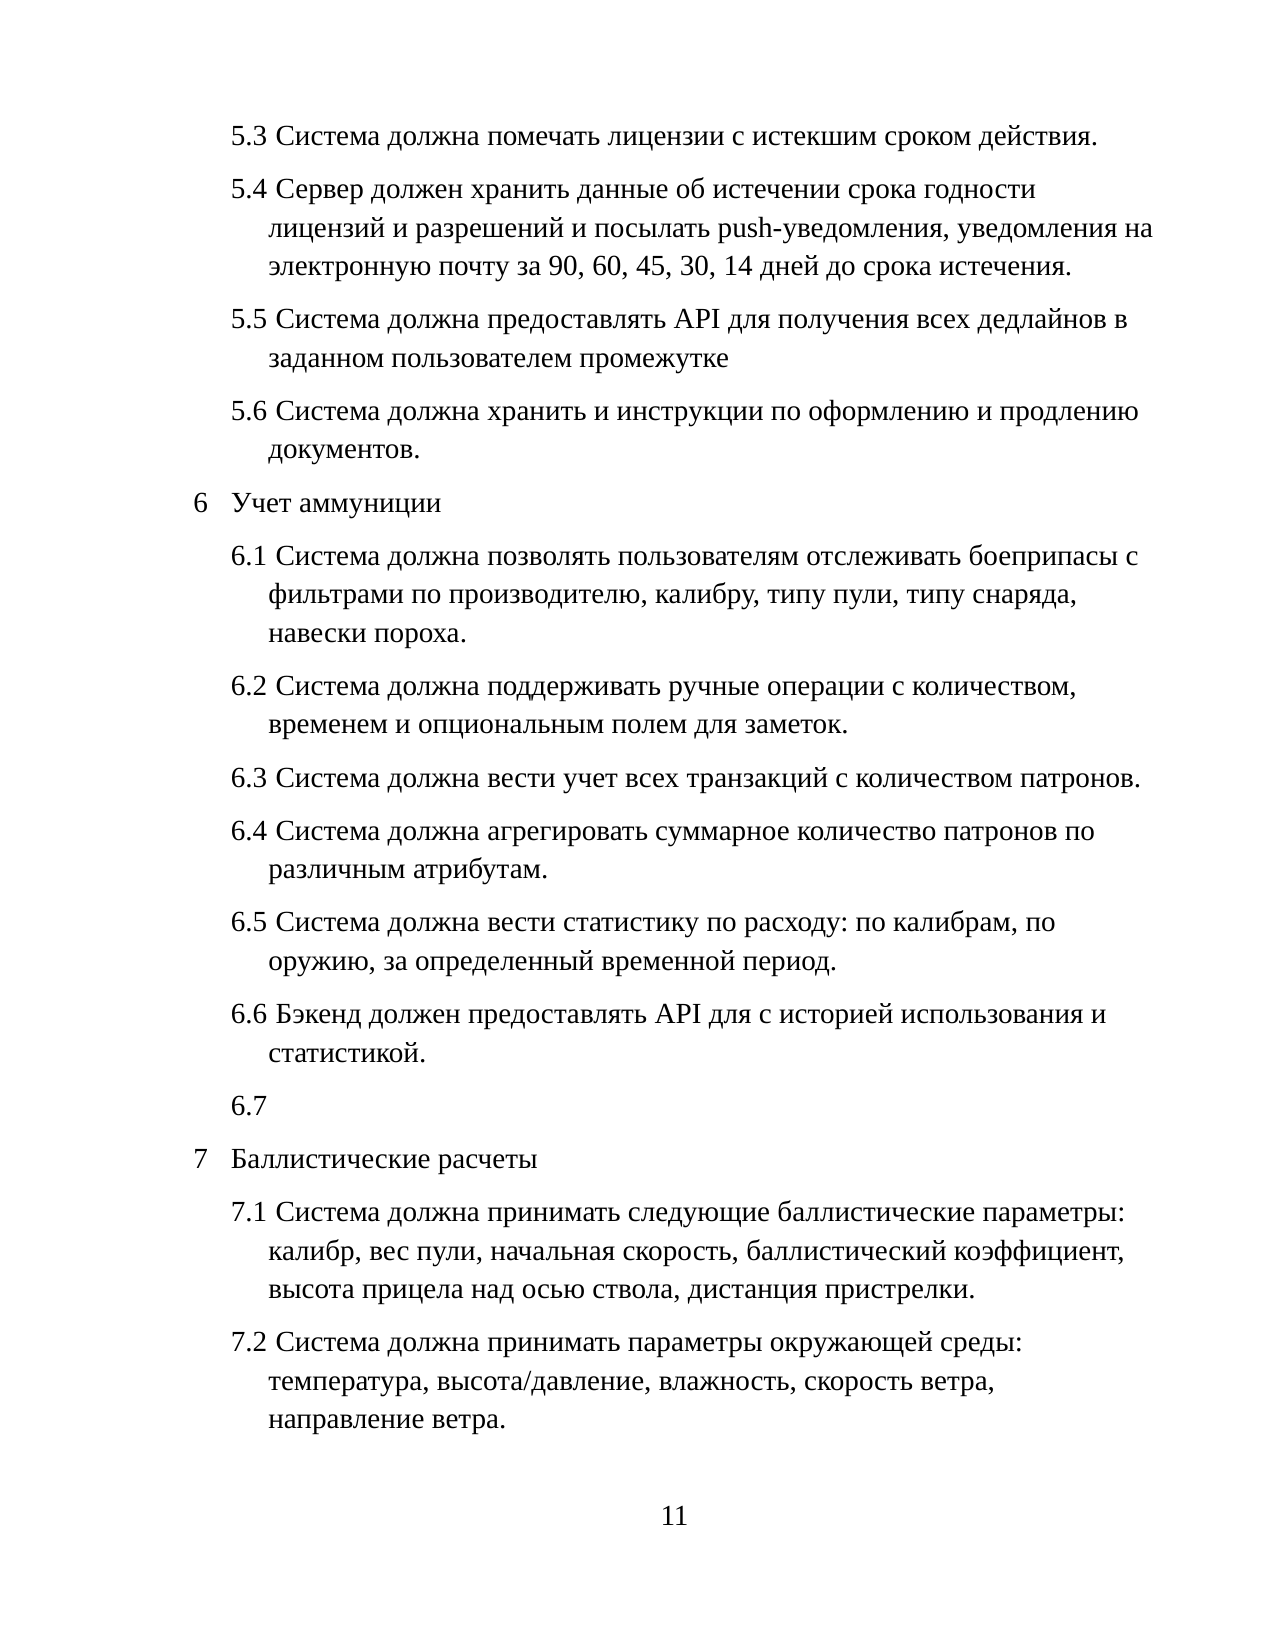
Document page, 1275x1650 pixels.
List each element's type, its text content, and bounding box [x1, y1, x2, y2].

list Бэкенд должен предоставлять API для с историей использования и статистикой. [231, 996, 1157, 1068]
list Учет аммуниции [193, 485, 1157, 518]
list Система должна позволять пользователям отслеживать боеприпасы с фильтрами по производителю, калибру, типу пули, типу снаряда, навески пороха. [231, 538, 1157, 648]
list Система должна поддерживать ручные операции с количеством, временем и опциональным полем для заметок. [231, 668, 1157, 740]
list Система должна агрегировать суммарное количество патронов по различным атрибутам. [231, 813, 1157, 885]
list Система должна хранить и инструкции по оформлению и продлению документов. [231, 393, 1157, 465]
list Система должна вести статистику по расходу: по калибрам, по оружию, за определенный временной период. [231, 904, 1157, 977]
list Система должна принимать параметры окружающей среды: температура, высота/давление, влажность, скорость ветра, направление ветра. [231, 1324, 1157, 1435]
list Система должна помечать лицензии с истекшим сроком действия. [231, 118, 1157, 152]
list Сервер должен хранить данные об истечении срока годности лицензий и разрешений и посылать push-уведомления, уведомления на электронную почту за 90, 60, 45, 30, 14 дней до срока истечения. [231, 171, 1157, 282]
list Система должна вести учет всех транзакций с количеством патронов. [231, 760, 1157, 793]
list Система должна принимать следующие баллистические параметры: калибр, вес пули, начальная скорость, баллистический коэффициент, высота прицела над осью ствола, дистанция пристрелки. [231, 1194, 1157, 1305]
list Баллистические расчеты [193, 1141, 1157, 1174]
list Система должна предоставлять API для получения всех дедлайнов в заданном пользователем промежутке [231, 301, 1157, 373]
